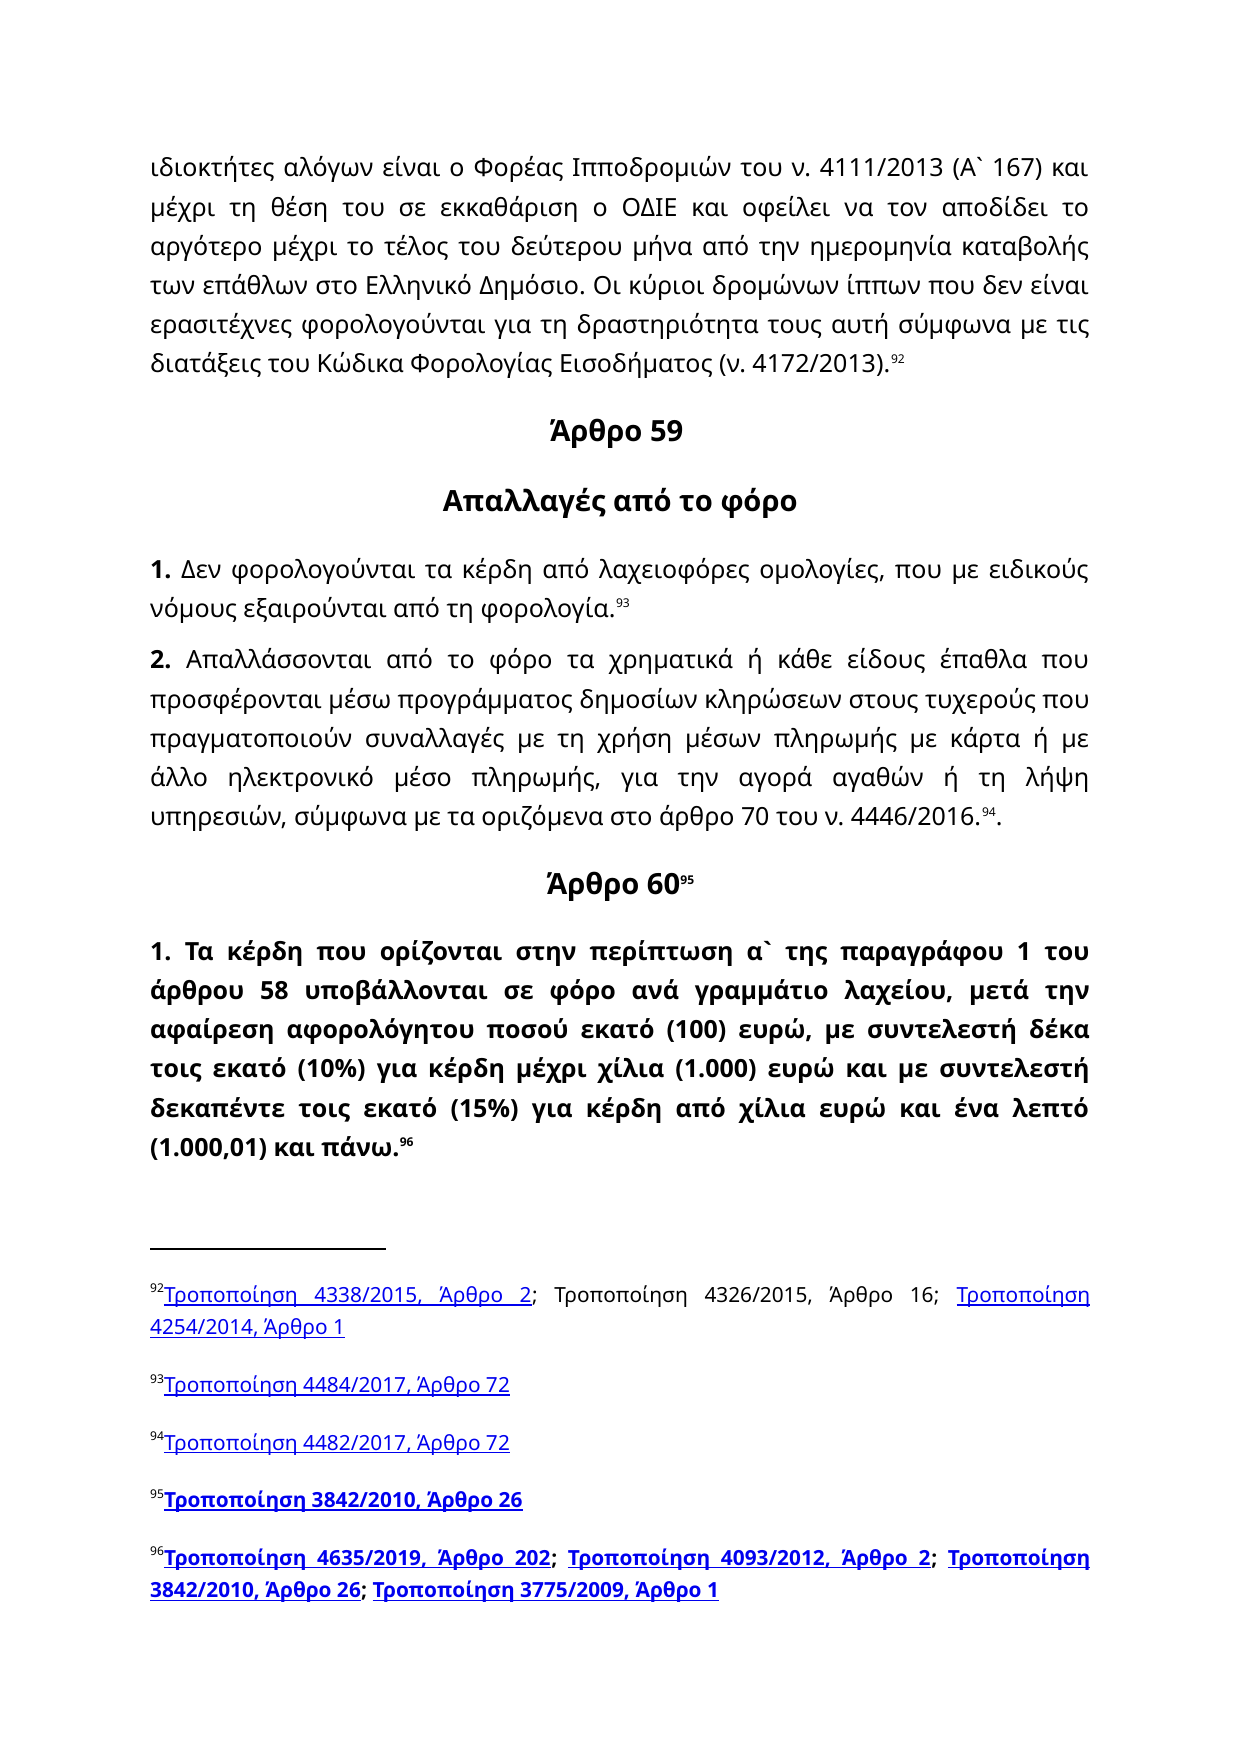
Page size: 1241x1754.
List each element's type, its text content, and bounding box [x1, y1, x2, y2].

text Τροποποίηση 3842/2010, Άρθρο 26 [150, 1485, 1090, 1514]
subtitle Άρθρο 59 [150, 410, 1090, 450]
text 2. Απαλλάσσονται από το φόρο τα χρηματικά ή κάθε είδους έπαθλα που προσφέρονται μέσω προγράμματος δημοσίων κληρώσεων στους τυχερούς που πραγματοποιούν συναλλαγές με τη χρήση μέσων πληρωμής με κάρτα ή με άλλο ηλεκτρονικό μέσο πληρωμής, για την αγορά αγαθών ή τη λήψη υπηρεσιών, σύμφωνα με τα οριζόμενα στο άρθρο 70 του ν. 4446/2016.. [150, 642, 1090, 833]
text Τροποποίηση 4635/2019, Άρθρο 202; Τροποποίηση 4093/2012, Άρθρο 2; Τροποποίηση 3842/2010, Άρθρο 26; Τροποποίηση 3775/2009, Άρθρο 1 [150, 1543, 1090, 1604]
subtitle Άρθρο 60 [150, 863, 1090, 903]
text 1. Δεν φορολογούνται τα κέρδη από λαχειοφόρες ομολογίες, που με ειδικούς νόμους εξαιρούνται από τη φορολογία. [150, 551, 1090, 624]
text Τροποποίηση 4482/2017, Άρθρο 72 [150, 1428, 1090, 1456]
text Τροποποίηση 4338/2015, Άρθρο 2; Τροποποίηση 4326/2015, Άρθρο 16; Τροποποίηση 4254/2014, Άρθρο 1 [150, 1280, 1090, 1341]
text Τροποποίηση 4484/2017, Άρθρο 72 [150, 1370, 1090, 1398]
text ιδιοκτήτες αλόγων είναι ο Φορέας Ιπποδρομιών του ν. 4111/2013 (Α` 167) και μέχρι τη θέση του σε εκκαθάριση ο ΟΔΙΕ και οφείλει να τον αποδίδει το αργότερο μέχρι το τέλος του δεύτερου μήνα από την ημερομηνία καταβολής των επάθλων στο Ελληνικό Δημόσιο. Οι κύριοι δρομώνων ίππων που δεν είναι ερασιτέχνες φορολογούνται για τη δραστηριότητα τους αυτή σύμφωνα με τις διατάξεις του Κώδικα Φορολογίας Εισοδήματος (ν. 4172/2013). [150, 150, 1090, 380]
subtitle Απαλλαγές από το φόρο [150, 481, 1090, 520]
text 1. Τα κέρδη που ορίζονται στην περίπτωση α` της παραγράφου 1 του άρθρου 58 υποβάλλονται σε φόρο ανά γραμμάτιο λαχείου, μετά την αφαίρεση αφορολόγητου ποσού εκατό (100) ευρώ, με συντελεστή δέκα τοις εκατό (10%) για κέρδη μέχρι χίλια (1.000) ευρώ και με συντελεστή δεκαπέντε τοις εκατό (15%) για κέρδη από χίλια ευρώ και ένα λεπτό (1.000,01) και πάνω. [150, 933, 1090, 1163]
